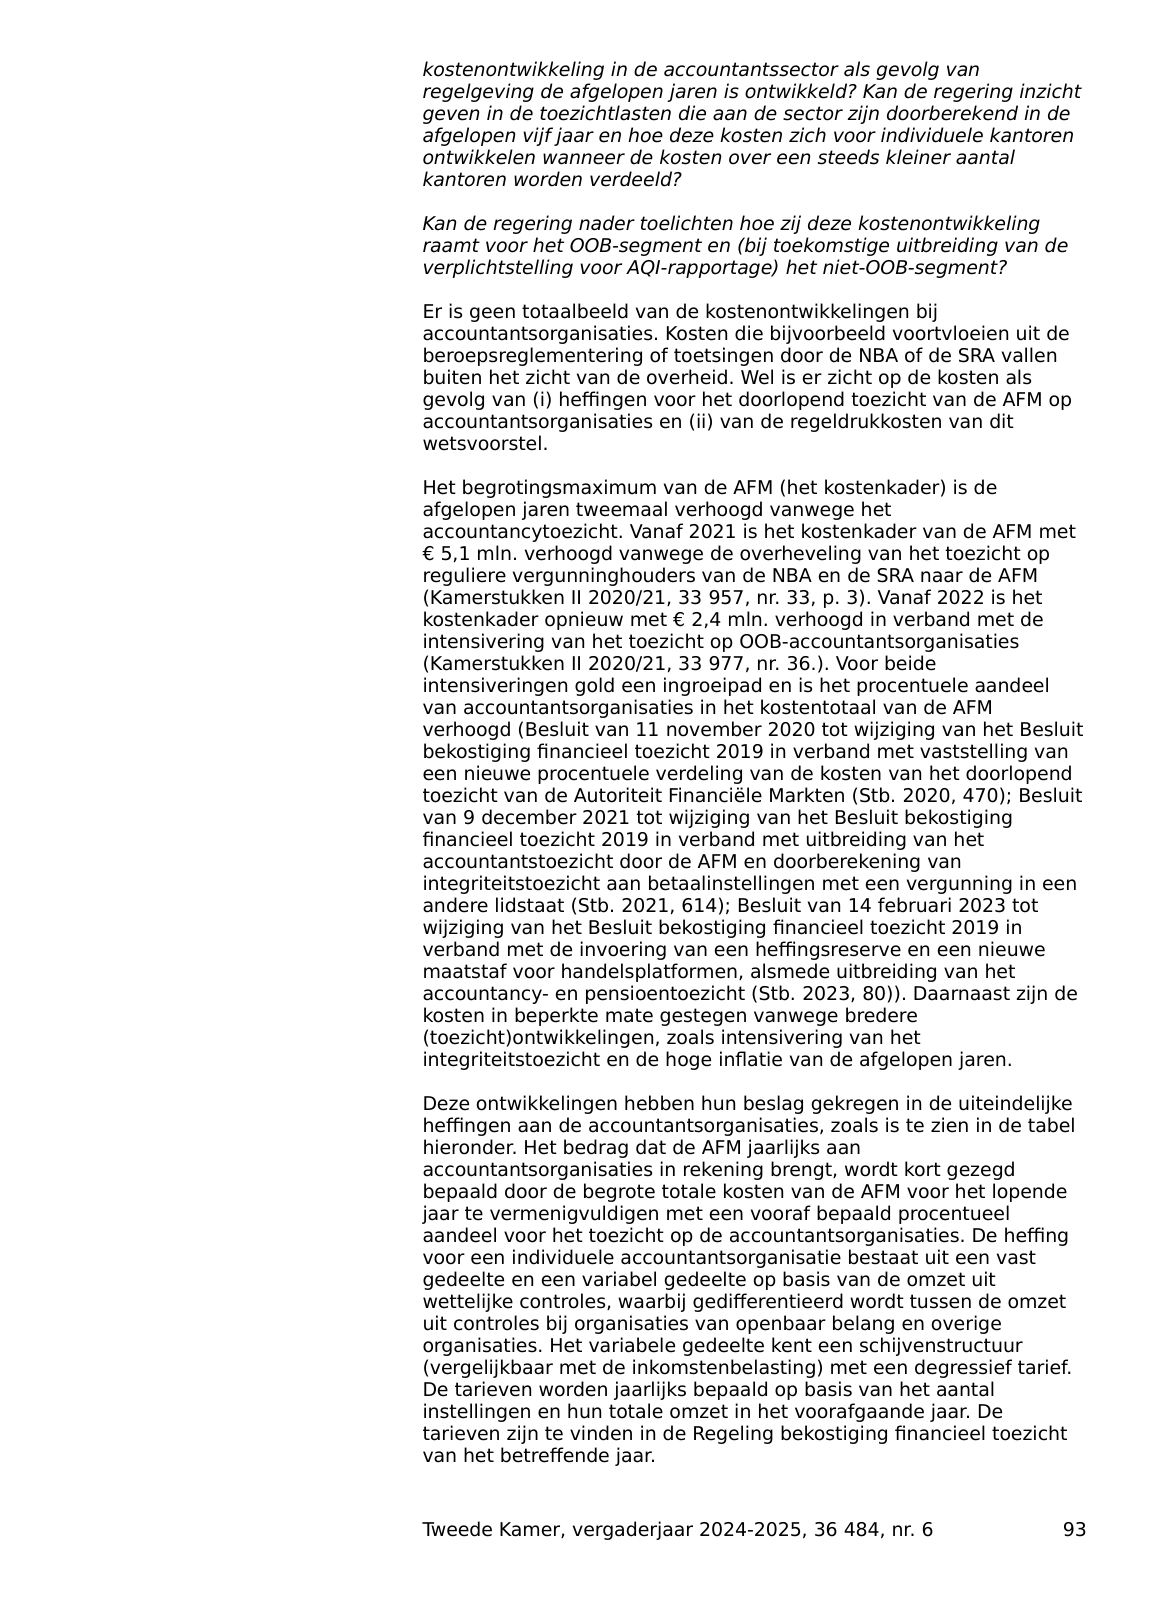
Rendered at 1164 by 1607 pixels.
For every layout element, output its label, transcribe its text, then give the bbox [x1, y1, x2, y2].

text Deze ontwikkelingen hebben hun beslag gekregen in de uiteindelijke heffingen aan de accountantsorganisaties, zoals is te zien in de tabel hieronder. Het bedrag dat de AFM jaarlijks aan accountantsorganisaties in rekening brengt, wordt kort gezegd bepaald door de begrote totale kosten van de AFM voor het lopende jaar te vermenigvuldigen met een vooraf bepaald procentueel aandeel voor het toezicht op de accountantsorganisaties. De heffing voor een individuele accountantsorganisatie bestaat uit een vast gedeelte en een variabel gedeelte op basis van de omzet uit wettelijke controles, waarbij gedifferentieerd wordt tussen de omzet uit controles bij organisaties van openbaar belang en overige organisaties. Het variabele gedeelte kent een schijvenstructuur (vergelijkbaar met de inkomstenbelasting) met een degressief tarief. De tarieven worden jaarlijks bepaald op basis van het aantal instellingen en hun totale omzet in het voorafgaande jaar. De tarieven zijn te vinden in de Regeling bekostiging financieel toezicht van het betreffende jaar. [422, 1093, 1087, 1467]
text Kan de regering nader toelichten hoe zij deze kostenontwikkeling raamt voor het OOB-segment en (bij toekomstige uitbreiding van de verplichtstelling voor AQI-rapportage) het niet-OOB-segment? [422, 213, 1087, 279]
text Er is geen totaalbeeld van de kostenontwikkelingen bij accountantsorganisaties. Kosten die bijvoorbeeld voortvloeien uit de beroepsreglementering of toetsingen door de NBA of de SRA vallen buiten het zicht van de overheid. Wel is er zicht op de kosten als gevolg van (i) heffingen voor het doorlopend toezicht van de AFM op accountantsorganisaties en (ii) van de regeldrukkosten van dit wetsvoorstel. [422, 301, 1087, 455]
text Het begrotingsmaximum van de AFM (het kostenkader) is de afgelopen jaren tweemaal verhoogd vanwege het accountancytoezicht. Vanaf 2021 is het kostenkader van de AFM met € 5,1 mln. verhoogd vanwege de overheveling van het toezicht op reguliere vergunninghouders van de NBA en de SRA naar de AFM (Kamerstukken II 2020/21, 33 957, nr. 33, p. 3). Vanaf 2022 is het kostenkader opnieuw met € 2,4 mln. verhoogd in verband met de intensivering van het toezicht op OOB-accountantsorganisaties (Kamerstukken II 2020/21, 33 977, nr. 36.). Voor beide intensiveringen gold een ingroeipad en is het procentuele aandeel van accountantsorganisaties in het kostentotaal van de AFM verhoogd (Besluit van 11 november 2020 tot wijziging van het Besluit bekostiging financieel toezicht 2019 in verband met vaststelling van een nieuwe procentuele verdeling van de kosten van het doorlopend toezicht van de Autoriteit Financiële Markten (Stb. 2020, 470); Besluit van 9 december 2021 tot wijziging van het Besluit bekostiging financieel toezicht 2019 in verband met uitbreiding van het accountantstoezicht door de AFM en doorberekening van integriteitstoezicht aan betaalinstellingen met een vergunning in een andere lidstaat (Stb. 2021, 614); Besluit van 14 februari 2023 tot wijziging van het Besluit bekostiging financieel toezicht 2019 in verband met de invoering van een heffingsreserve en een nieuwe maatstaf voor handelsplatformen, alsmede uitbreiding van het accountancy- en pensioentoezicht (Stb. 2023, 80)). Daarnaast zijn de kosten in beperkte mate gestegen vanwege bredere (toezicht)ontwikkelingen, zoals intensivering van het integriteitstoezicht en de hoge inflatie van de afgelopen jaren. [422, 477, 1087, 1071]
text kostenontwikkeling in de accountantssector als gevolg van regelgeving de afgelopen jaren is ontwikkeld? Kan de regering inzicht geven in de toezichtlasten die aan de sector zijn doorberekend in de afgelopen vijf jaar en hoe deze kosten zich voor individuele kantoren ontwikkelen wanneer de kosten over een steeds kleiner aantal kantoren worden verdeeld? [422, 59, 1087, 191]
